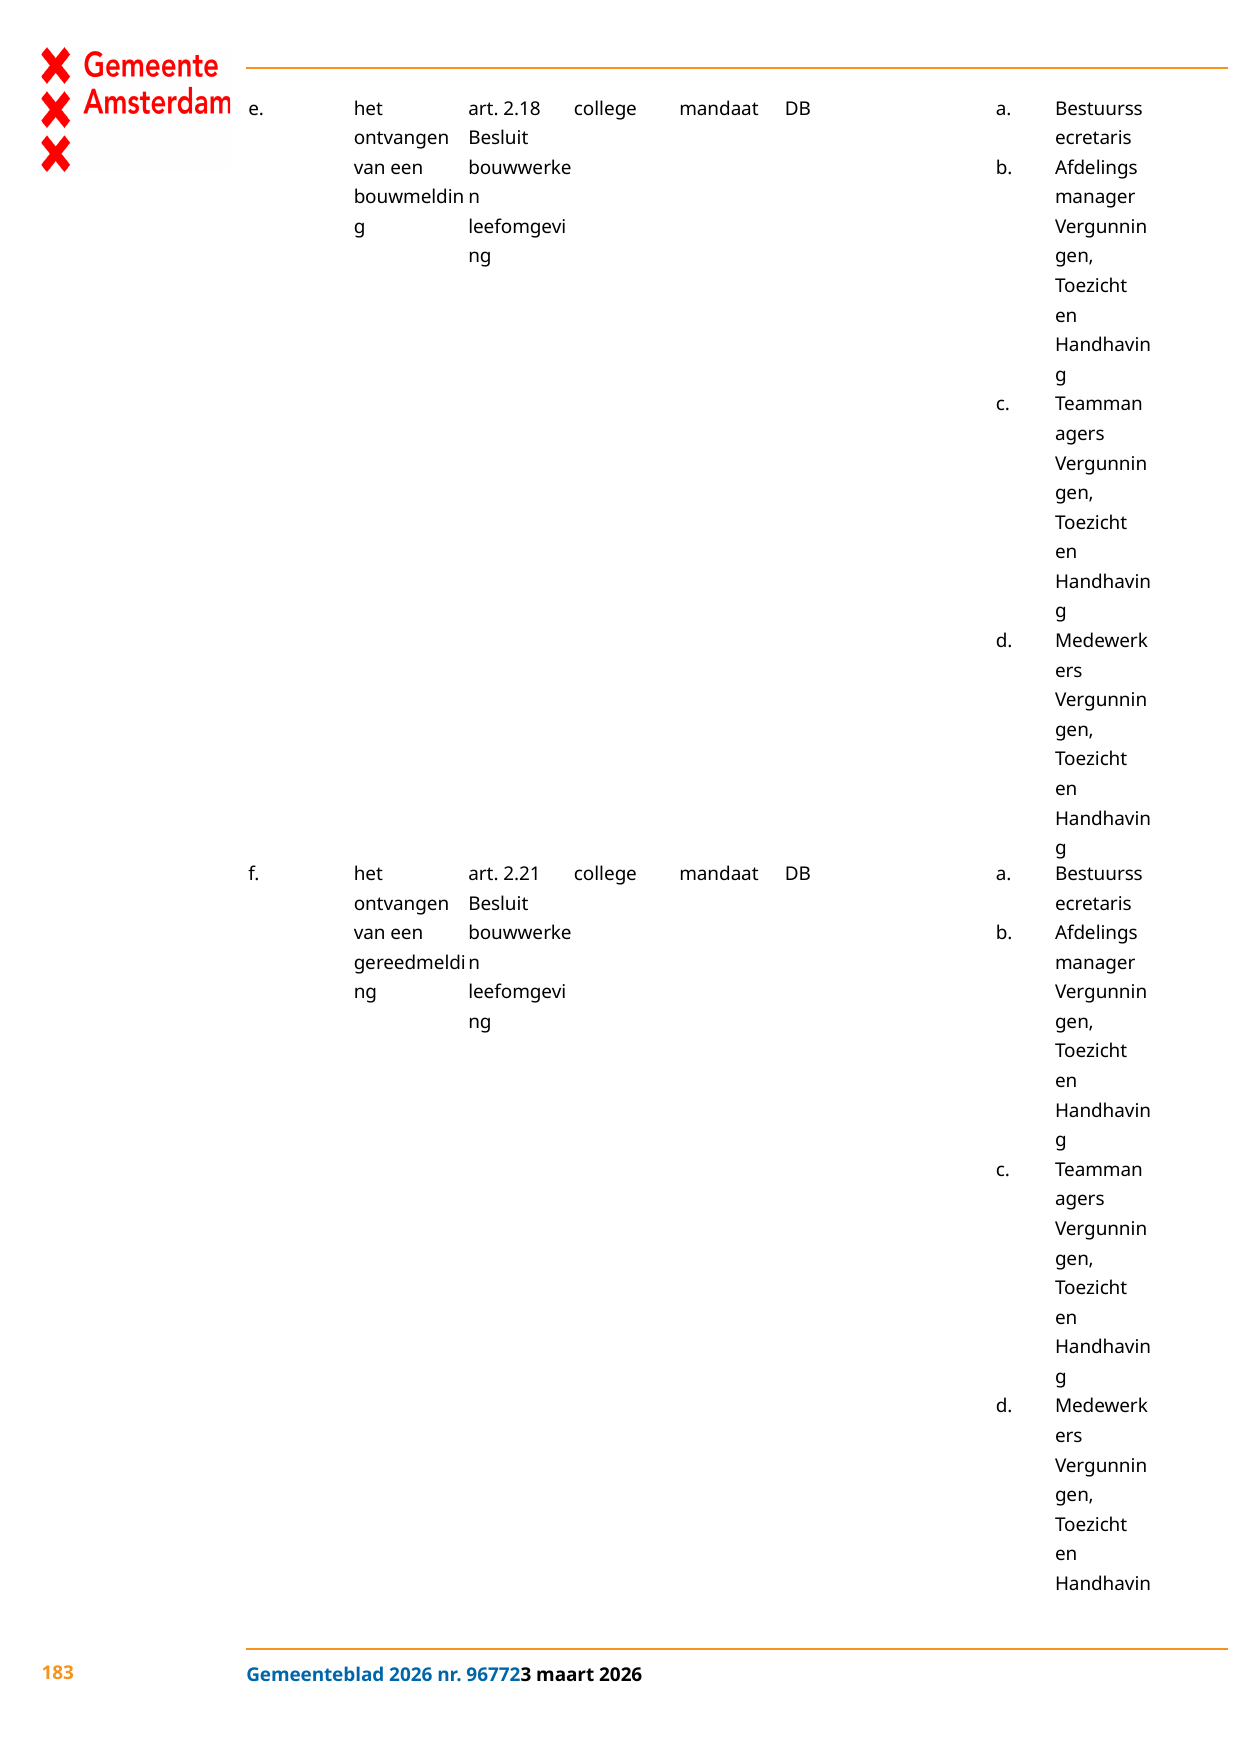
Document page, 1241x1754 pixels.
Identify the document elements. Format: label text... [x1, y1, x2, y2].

table_cell Bestuurssecretaris Afdelingsmanager Vergunningen, Toezicht en Handhaving Teammanagers Vergunningen, Toezicht en Handhaving Medewerkers Vergunningen, Toezicht en Handhaving [996, 95, 1152, 860]
table_cell het ontvangen van een bouwmelding [354, 95, 468, 860]
table_cell het ontvangen van een gereedmelding [354, 860, 468, 1596]
table_cell f. [248, 860, 353, 1596]
table_cell college [574, 860, 679, 1596]
table_cell college [574, 95, 679, 860]
table_cell DB [785, 860, 890, 1596]
table_cell [890, 860, 996, 1596]
picture [41, 47, 231, 172]
table_cell e. [248, 95, 353, 860]
table_cell art. 2.21 Besluit bouwwerken leefomgeving [468, 860, 574, 1596]
table_cell mandaat [679, 95, 784, 860]
table_cell mandaat [679, 860, 784, 1596]
table_cell [890, 95, 996, 860]
table_cell art. 2.18 Besluit bouwwerken leefomgeving [468, 95, 574, 860]
table_cell Bestuurssecretaris Afdelingsmanager Vergunningen, Toezicht en Handhaving Teammanagers Vergunningen, Toezicht en Handhaving Medewerkers Vergunningen, Toezicht en Handhaving [996, 860, 1152, 1596]
table_cell DB [785, 95, 890, 860]
